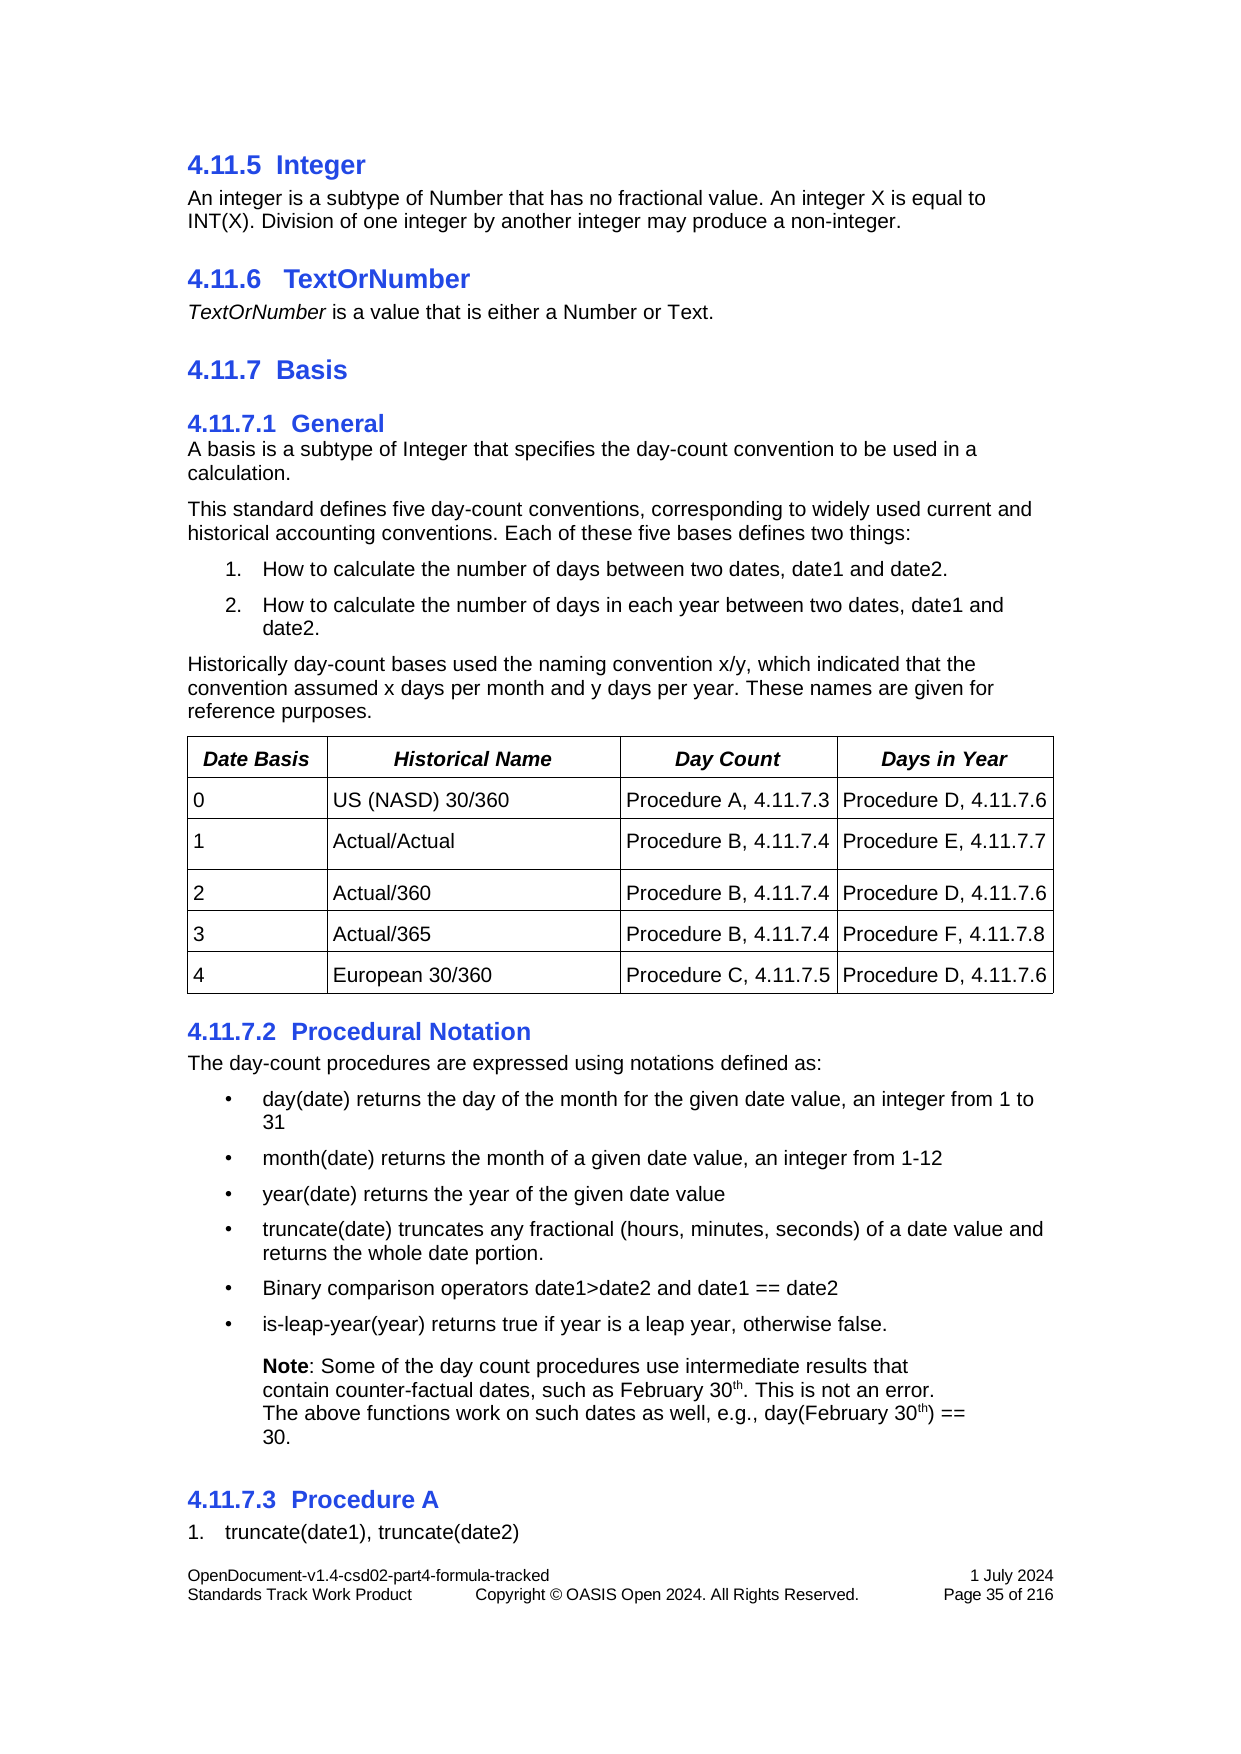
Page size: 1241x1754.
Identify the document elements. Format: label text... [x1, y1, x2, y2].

subtitle TextOrNumber [187, 264, 1053, 294]
table_cell Procedure D, 4.11.7.6 [838, 778, 1053, 818]
text Historically day-count bases used the naming convention x/y, which indicated that the convention assumed x days per month and y days per year. These names are given for reference purposes. [187, 653, 1053, 723]
table_cell US (NASD) 30/360 [328, 778, 620, 818]
table_cell Actual/Actual [328, 819, 620, 869]
table_cell Procedure B, 4.11.7.4 [621, 819, 837, 869]
list Binary comparison operators date1>date2 and date1 == date2 [225, 1277, 1053, 1300]
list year(date) returns the year of the given date value [225, 1182, 1053, 1206]
table_cell Actual/365 [328, 911, 620, 951]
table_header Days in Year [838, 737, 1053, 777]
table_cell European 30/360 [328, 952, 620, 992]
table_cell 4 [188, 952, 327, 992]
list day(date) returns the day of the month for the given date value, an integer from 1 to 31 [225, 1087, 1053, 1134]
list month(date) returns the month of a given date value, an integer from 1-12 [225, 1146, 1053, 1170]
table_header Historical Name [328, 737, 620, 777]
subtitle Integer [187, 150, 1053, 180]
subtitle Procedural Notation [187, 1018, 1053, 1046]
table_cell 2 [188, 870, 327, 910]
table_cell Procedure E, 4.11.7.7 [838, 819, 1053, 869]
text Note: Some of the day count procedures use intermediate results that contain counter-factual dates, such as February 30th. This is not an error. The above functions work on such dates as well, e.g., day(February 30th) == 30. [262, 1354, 978, 1449]
table_cell Procedure B, 4.11.7.4 [621, 870, 837, 910]
text This standard defines five day-count conventions, corresponding to widely used current and historical accounting conventions. Each of these five bases defines two things: [187, 497, 1053, 544]
subtitle Basis [187, 355, 1053, 385]
table_cell Procedure F, 4.11.7.8 [838, 911, 1053, 951]
list How to calculate the number of days between two dates, date1 and date2. [225, 557, 1053, 581]
list is-leap-year(year) returns true if year is a leap year, otherwise false. [225, 1312, 1053, 1336]
text An integer is a subtype of Number that has no fractional value. An integer X is equal to INT(X). Division of one integer by another integer may produce a non-integer. [187, 186, 1053, 233]
text A basis is a subtype of Integer that specifies the day-count convention to be used in a calculation. [187, 438, 1053, 485]
table_cell Procedure A, 4.11.7.3 [621, 778, 837, 818]
table_cell Procedure B, 4.11.7.4 [621, 911, 837, 951]
list truncate(date1), truncate(date2) [187, 1520, 1053, 1544]
text The day-count procedures are expressed using notations defined as: [187, 1052, 1053, 1075]
table_cell Procedure C, 4.11.7.5 [621, 952, 837, 992]
text TextOrNumber is a value that is either a Number or Text. [187, 300, 1053, 324]
subtitle General [187, 410, 1053, 438]
table_cell Actual/360 [328, 870, 620, 910]
list How to calculate the number of days in each year between two dates, date1 and date2. [225, 593, 1053, 640]
table_cell 1 [188, 819, 327, 869]
table_cell Procedure D, 4.11.7.6 [838, 870, 1053, 910]
table_cell 0 [188, 778, 327, 818]
list truncate(date) truncates any fractional (hours, minutes, seconds) of a date value and returns the whole date portion. [225, 1218, 1053, 1265]
table_header Day Count [621, 737, 837, 777]
table_header Date Basis [188, 737, 327, 777]
subtitle Procedure A [187, 1486, 1053, 1514]
table_cell 3 [188, 911, 327, 951]
table_cell Procedure D, 4.11.7.6 [838, 952, 1053, 992]
